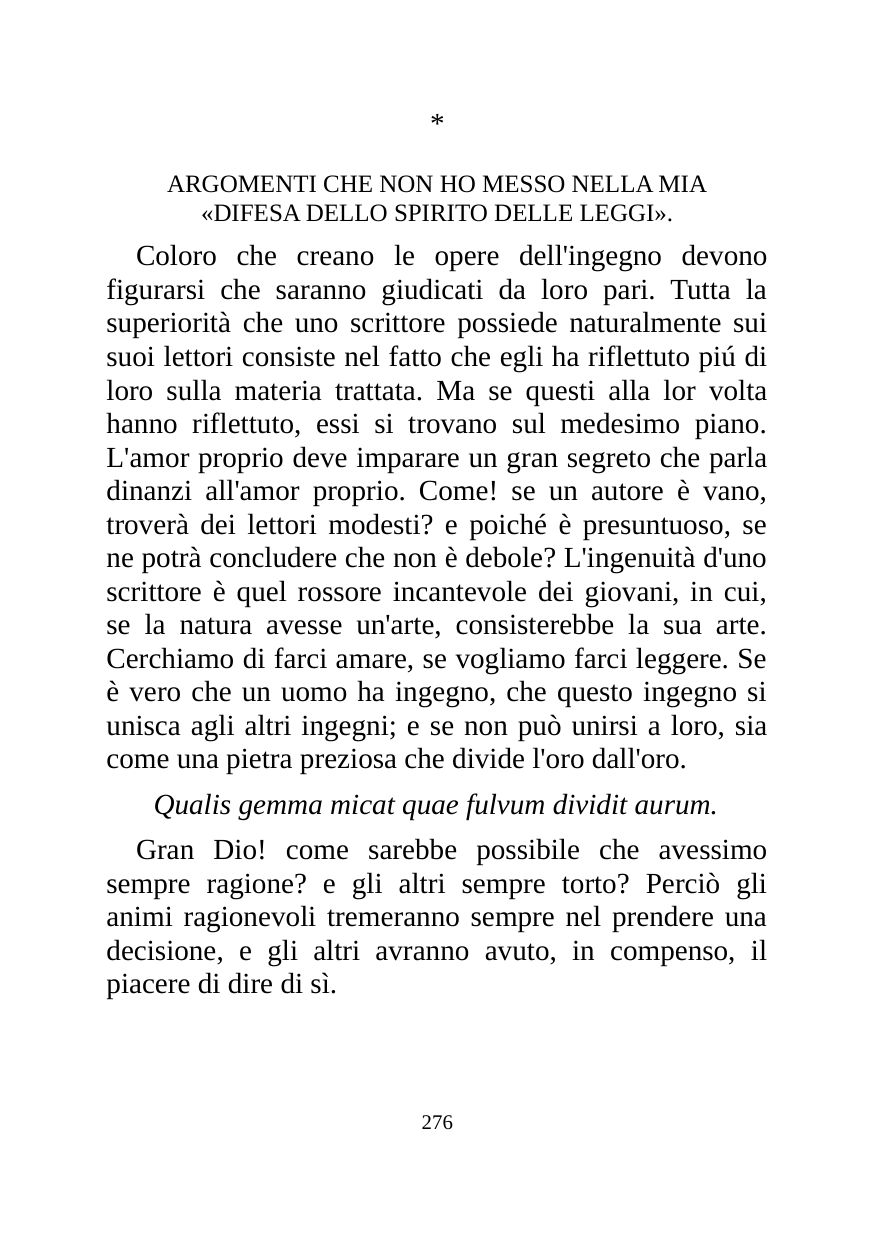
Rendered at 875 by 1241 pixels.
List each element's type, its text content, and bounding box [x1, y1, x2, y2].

text Coloro che creano le opere dell'ingegno devono figurarsi che saranno giudicati da loro pari. Tutta la superiorità che uno scrittore possiede naturalmente sui suoi lettori consiste nel fatto che egli ha riflettuto piú di loro sulla materia trattata. Ma se questi alla lor volta hanno riflettuto, essi si trovano sul medesimo piano. L'amor proprio deve imparare un gran segreto che parla dinanzi all'amor proprio. Come! se un autore è vano, troverà dei lettori modesti? e poiché è presuntuoso, se ne potrà concludere che non è debole? L'ingenuità d'uno scrittore è quel rossore incantevole dei giovani, in cui, se la natura avesse un'arte, consisterebbe la sua arte. Cerchiamo di farci amare, se vogliamo farci leggere. Se è vero che un uomo ha ingegno, che questo ingegno si unisca agli altri ingegni; e se non può unirsi a loro, sia come una pietra preziosa che divide l'oro dall'oro. [106, 238, 768, 775]
text ARGOMENTI CHE NON HO MESSO NELLA MIA «DIFESA DELLO SPIRITO DELLE LEGGI». [106, 169, 768, 227]
text * [106, 106, 768, 140]
text Qualis gemma micat quae fulvum dividit aurum. [106, 787, 768, 821]
text Gran Dio! come sarebbe possibile che avessimo sempre ragione? e gli altri sempre torto? Perciò gli animi ragionevoli tremeranno sempre nel prendere una decisione, e gli altri avranno avuto, in compenso, il piacere di dire di sì. [106, 832, 768, 1000]
